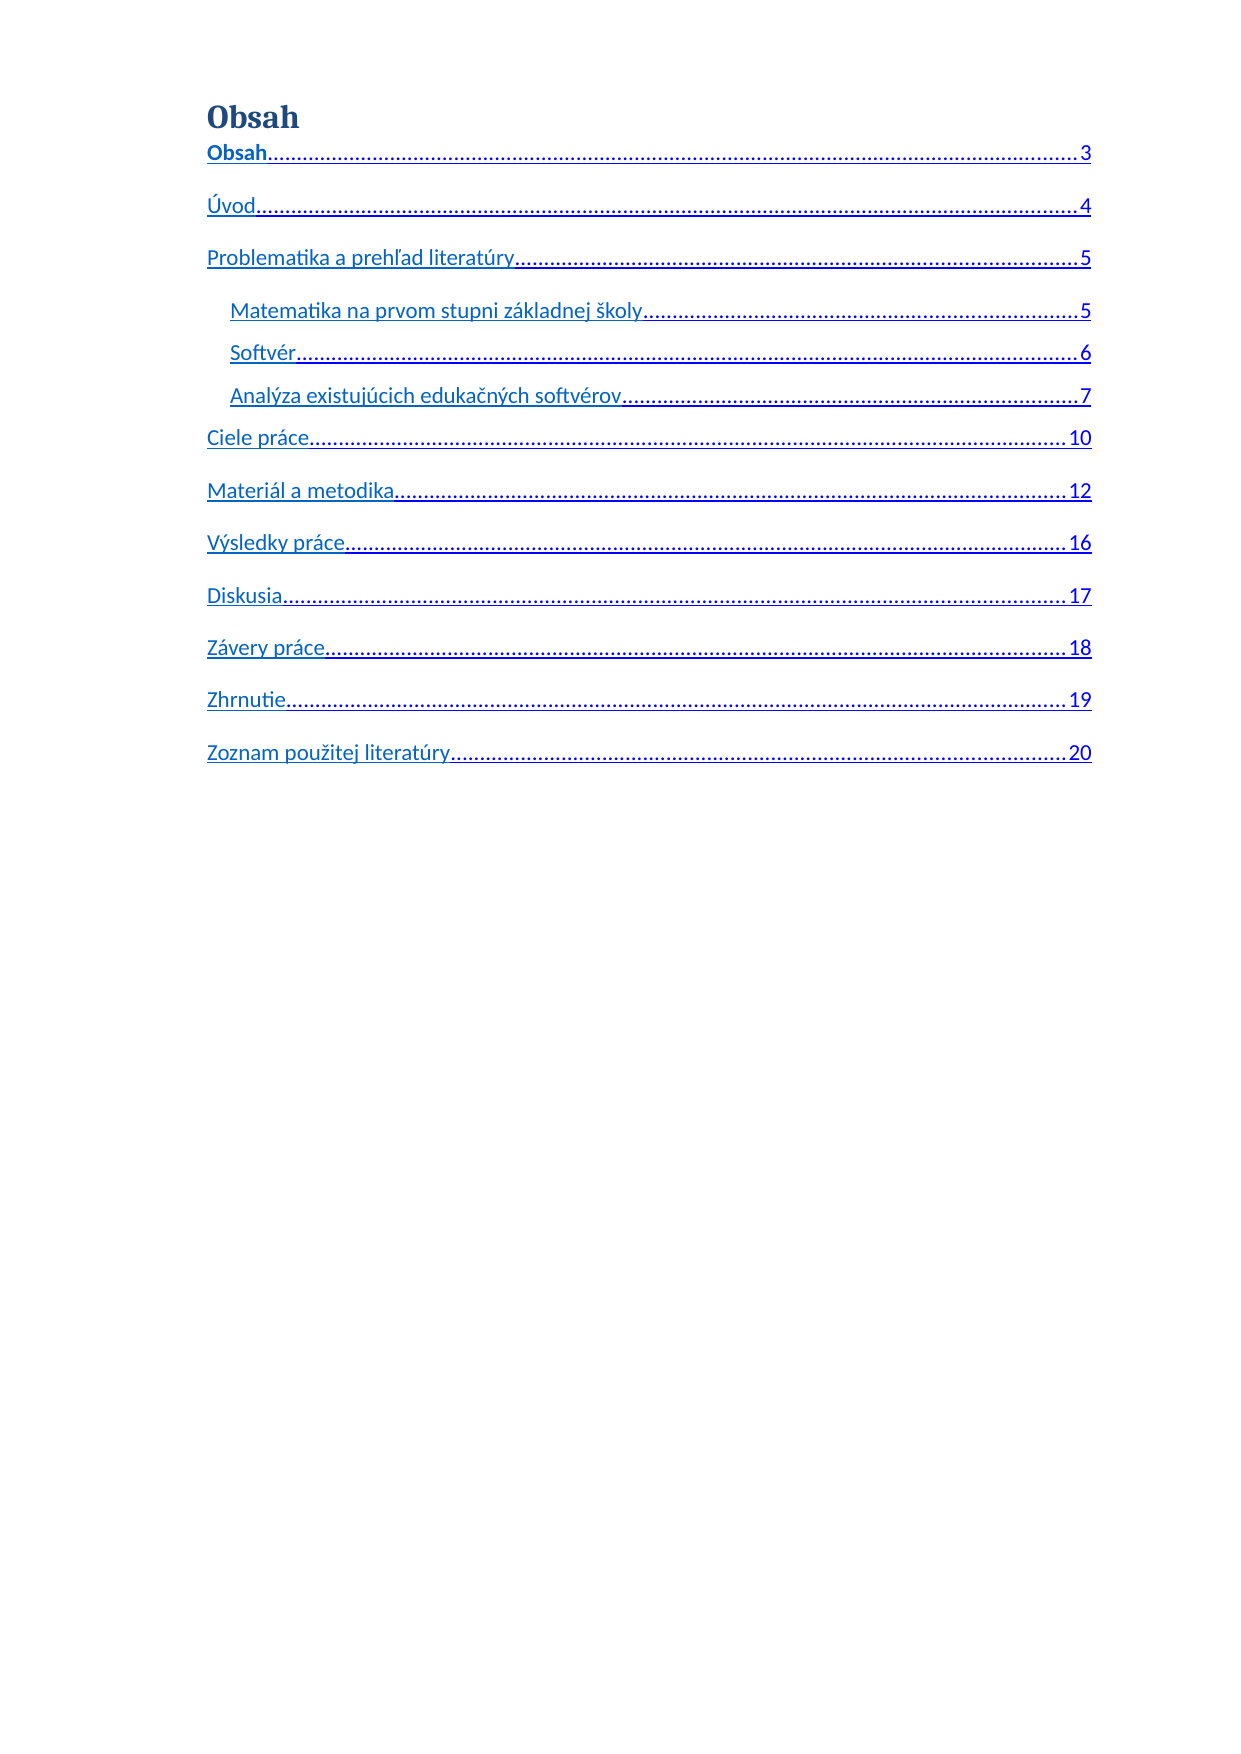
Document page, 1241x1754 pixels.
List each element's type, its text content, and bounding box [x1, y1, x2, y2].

text Úvod 4 [207, 191, 1092, 219]
text Matematika na prvom stupni základnej školy 5 [230, 296, 1092, 324]
text Softvér 6 [230, 338, 1092, 366]
text Materiál a metodika 12 [207, 476, 1092, 500]
subtitle Obsah [207, 99, 1092, 137]
text Zoznam použitej literatúry 20 [207, 738, 1092, 762]
text Diskusia 17 [207, 581, 1092, 605]
text Obsah 3 [207, 138, 1092, 167]
text Ciele práce 10 [207, 423, 1092, 448]
text Analýza existujúcich edukačných softvérov 7 [230, 381, 1092, 409]
text Zhrnutie 19 [207, 686, 1092, 710]
text Problematika a prehľad literatúry 5 [207, 243, 1092, 271]
text Závery práce 18 [207, 633, 1092, 657]
text Výsledky práce 16 [207, 528, 1092, 552]
